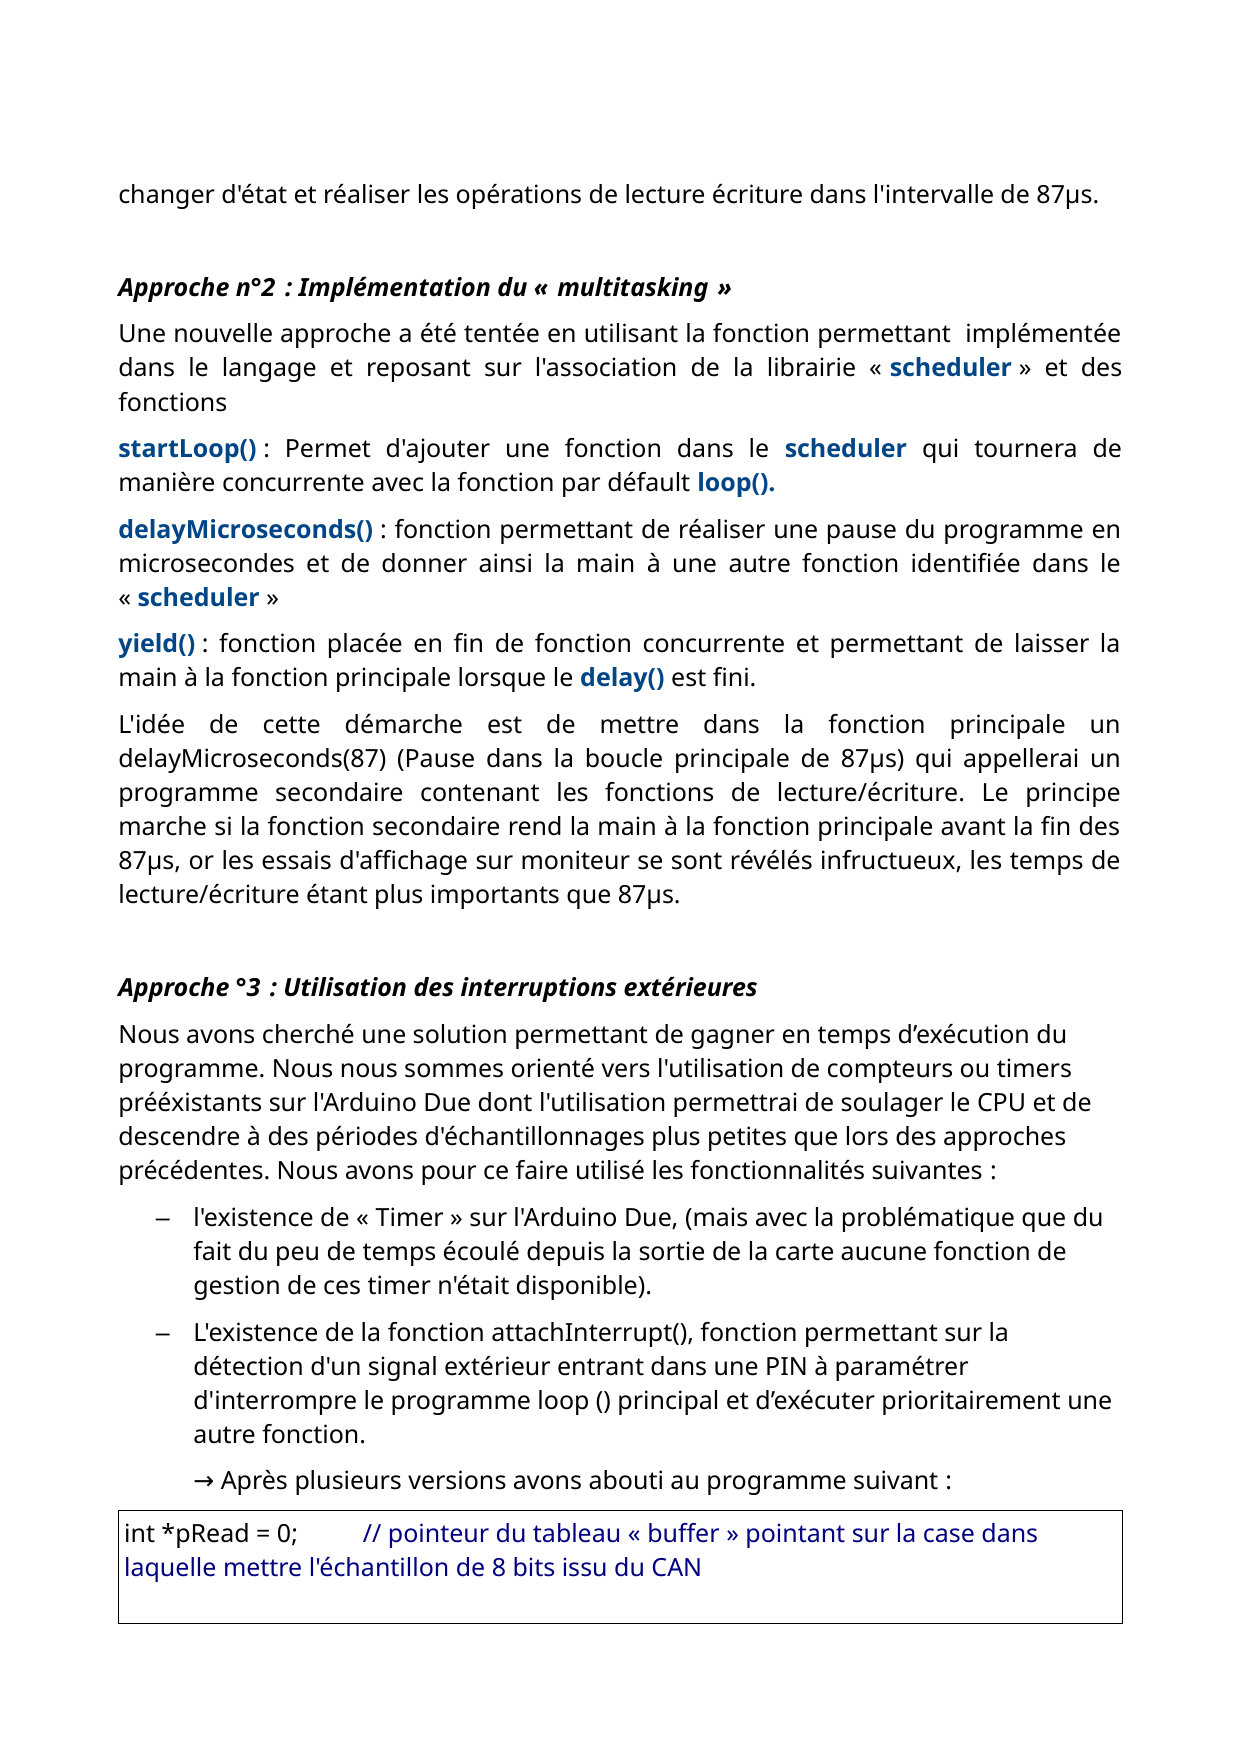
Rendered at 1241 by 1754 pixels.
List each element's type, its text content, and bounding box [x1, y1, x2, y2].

list → Après plusieurs versions avons abouti au programme suivant : [156, 1463, 1122, 1497]
text Approche °3 : Utilisation des interruptions extérieures [118, 970, 1122, 1004]
text startLoop() : Permet d'ajouter une fonction dans le scheduler qui tournera de manière concurrente avec la fonction par défault loop(). [118, 431, 1122, 499]
text L'idée de cette démarche est de mettre dans la fonction principale un delayMicroseconds(87) (Pause dans la boucle principale de 87µs) qui appellerai un programme secondaire contenant les fonctions de lecture/écriture. Le principe marche si la fonction secondaire rend la main à la fonction principale avant la fin des 87µs, or les essais d'affichage sur moniteur se sont révélés infructueux, les temps de lecture/écriture étant plus importants que 87µs. [118, 707, 1122, 911]
list L'existence de la fonction attachInterrupt(), fonction permettant sur la détection d'un signal extérieur entrant dans une PIN à paramétrer d'interrompre le programme loop () principal et d’exécuter prioritairement une autre fonction. [156, 1314, 1122, 1450]
text Approche n°2 : Implémentation du « multitasking » [118, 269, 1122, 303]
text changer d'état et réaliser les opérations de lecture écriture dans l'intervalle de 87µs. [118, 176, 1122, 210]
text Une nouvelle approche a été tentée en utilisant la fonction permettant implémentée dans le langage et reposant sur l'association de la librairie « scheduler » et des fonctions [118, 316, 1122, 418]
text yield() : fonction placée en fin de fonction concurrente et permettant de laisser la main à la fonction principale lorsque le delay() est fini. [118, 626, 1122, 694]
text Nous avons cherché une solution permettant de gagner en temps d’exécution du programme. Nous nous sommes orienté vers l'utilisation de compteurs ou timers prééxistants sur l'Arduino Due dont l'utilisation permettrai de soulager le CPU et de descendre à des périodes d'échantillonnages plus petites que lors des approches précédentes. Nous avons pour ce faire utilisé les fonctionnalités suivantes : [118, 1017, 1122, 1187]
table_header int *pRead = 0; // pointeur du tableau « buffer » pointant sur la case dans laquelle mettre l'échantillon de 8 bits issu du CAN [119, 1511, 1122, 1623]
text delayMicroseconds() : fonction permettant de réaliser une pause du programme en microsecondes et de donner ainsi la main à une autre fonction identifiée dans le « scheduler » [118, 511, 1122, 613]
list l'existence de « Timer » sur l'Arduino Due, (mais avec la problématique que du fait du peu de temps écoulé depuis la sortie de la carte aucune fonction de gestion de ces timer n'était disponible). [156, 1199, 1122, 1302]
